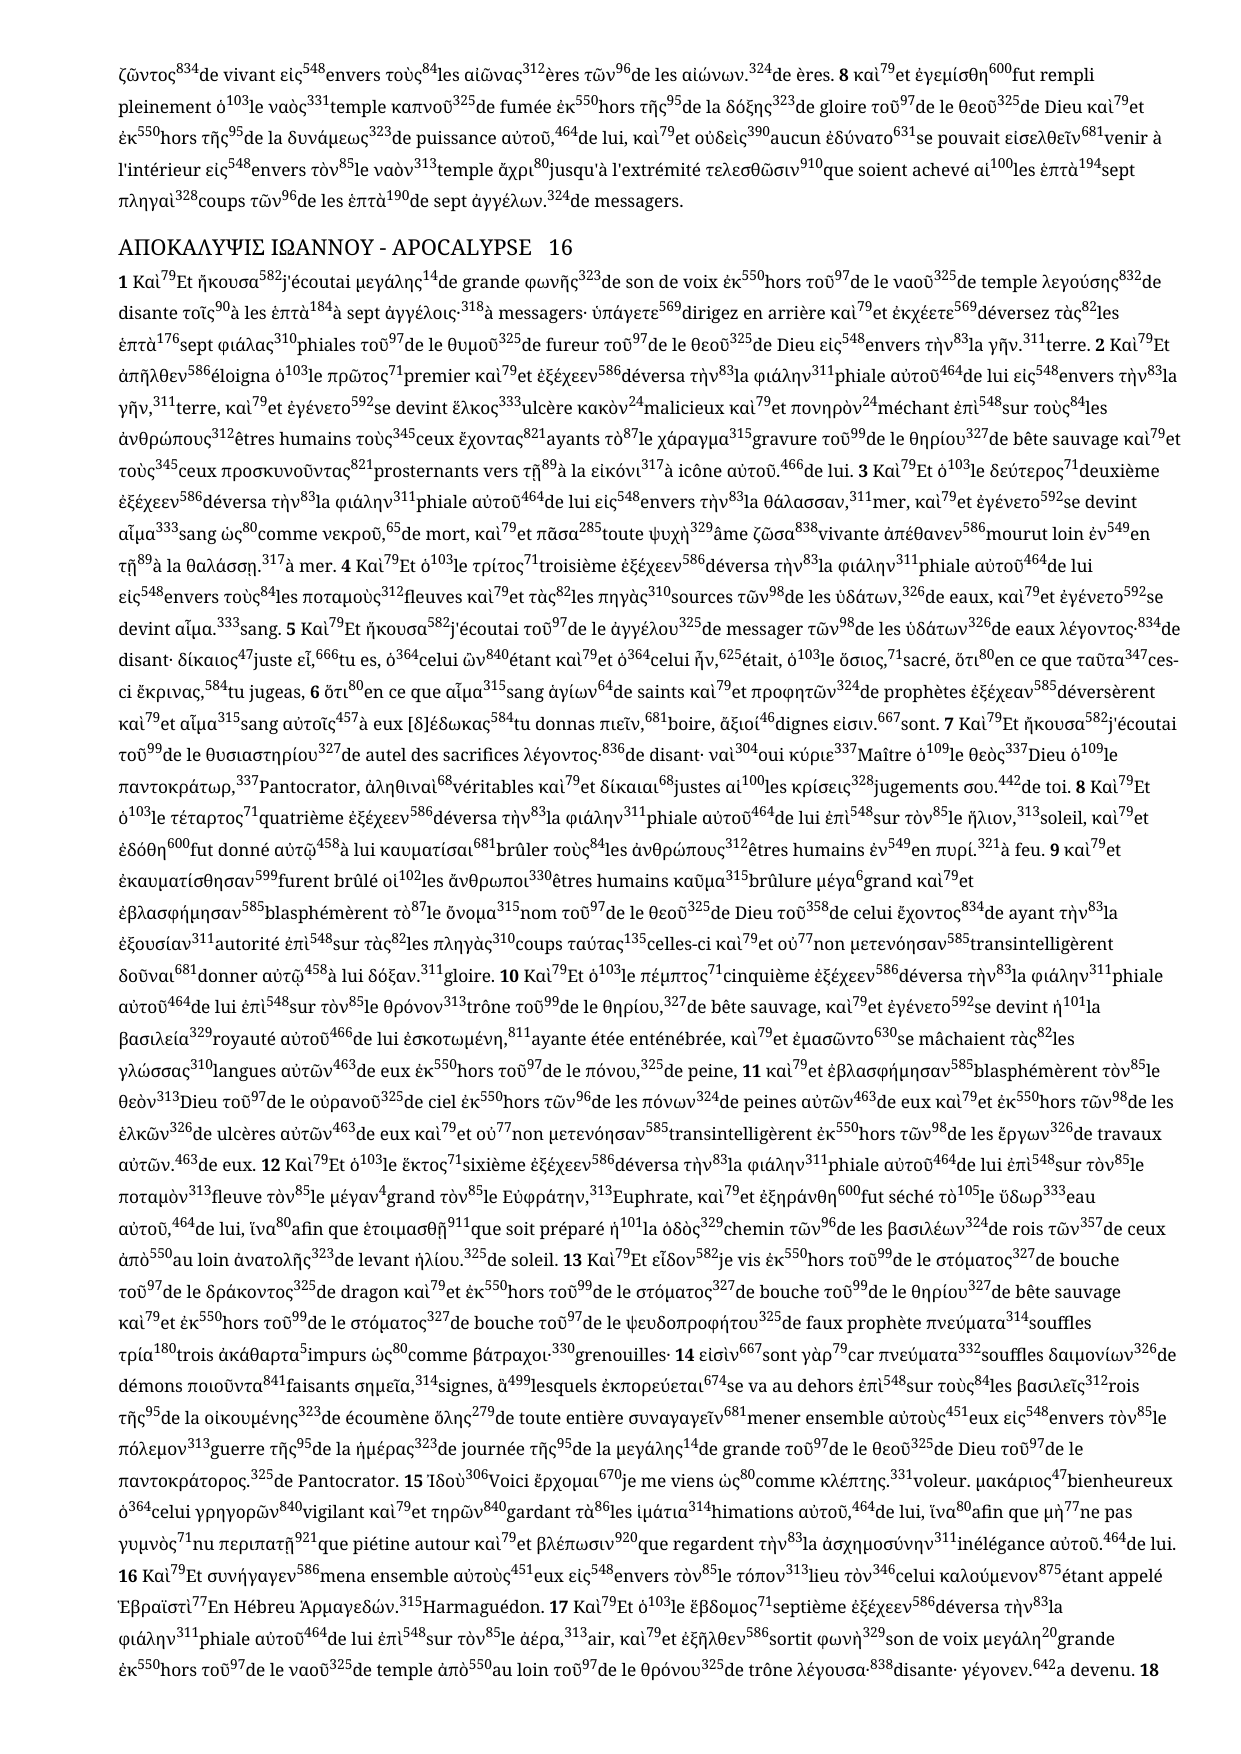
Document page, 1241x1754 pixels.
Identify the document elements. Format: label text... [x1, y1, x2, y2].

text 1 Καὶ79Et εἶδον582je vis ἄλλο117autre σημεῖον315signe ἐν549en τῷ91à le οὐρανῷ319à ciel μέγα55grand καὶ79et θαυμαστόν,55extraordinaire, ἀγγέλους312messagers ἑπτὰ178sept ἔχοντας821ayants πληγὰς310coups ἑπτὰ176sept τὰς82les ἐσχάτας,200dernières, ὅτι80en ce que ἐν549en αὐταῖς455à elles ἐτελέσθη600fut achevé ὁ103le θυμὸς331fureur τοῦ97de le θεοῦ.325de Dieu. 2 Καὶ79Et εἶδον582je vis ὡς80comme θάλασσαν311mer ὑαλίνην2de verre μεμιγμένην794ayante étée mixée πυρὶ321à feu καὶ79et τοὺς345ceux νικῶντας821vainquants ἐκ550hors τοῦ99de le θηρίου327de bête sauvage καὶ79et ἐκ550hors τῆς95de la εἰκόνος323de icône αὐτοῦ466de lui καὶ79et ἐκ550hors τοῦ97de le ἀριθμοῦ325de nombre τοῦ99de le ὀνόματος327de nom αὐτοῦ466de lui ἑστῶτας769ayants dressés ἐπὶ548sur τὴν83la θάλασσαν311mer τὴν83la ὑαλίνην2de verre ἔχοντας821ayants κιθάρας310cithares τοῦ97de le θεοῦ.325de Dieu. 3 καὶ79et ᾄδουσιν667chantent τὴν83la ᾠδὴν311ode Μωϋσέως325de Môusês τοῦ97de le δούλου325de mâle esclave τοῦ97de le θεοῦ325de Dieu καὶ79et τὴν83la ᾠδὴν311ode τοῦ99de le ἀρνίου327de petit agneau λέγοντες·839disants· μεγάλα72grands καὶ79et θαυμαστὰ72extraordinaires τὰ104les ἔργα332travaux σου,442de toi, κύριε337Maître ὁ109le θεὸς337Dieu ὁ109le παντοκράτωρ·337Pantocrator· δίκαιαι68justes καὶ79et ἀληθιναὶ68véritables αἱ100les ὁδοί328chemins σου,442de toi, ὁ109le βασιλεὺς337roi τῶν96de les αἰώνων.324de ères. 4 τίς410quel οὐ77non μὴ77ne pas φοβηθῇ,911que soit effrayé, κύριε,337Maître, καὶ79et δοξάσει606glorifiera τὸ87le ὄνομά315nom σου;442de toi; ὅτι80en ce que μόνος390seul ὅσιος,47sacré, ὅτι80en ce que πάντα288tous τὰ104les ἔθνη332ethnies ἥξουσιν605surgiront καὶ79et προσκυνήσουσιν605prosterneront vers ἐνώπιόν552en devant σου,442de toi, ὅτι80en ce que τὰ104les δικαιώματά332actes de justifications σου442de toi ἐφανερώθησαν.599furent rendu visible. 5 Καὶ79Et μετὰ548après ταῦτα347ces-ci εἶδον,582je vis, καὶ79et ἠνοίγη600fut ouvert ὁ103le ναὸς331temple τῆς95de la σκηνῆς323de tente τοῦ99de le μαρτυρίου327de témoignage ἐν549en τῷ91à le οὐρανῷ,319à ciel, 6 καὶ79et ἐξῆλθον585sortirent οἱ102les ἑπτὰ196sept ἄγγελοι330messagers [οἱ]363[ceux] ἔχοντες839ayants τὰς82les ἑπτὰ176sept πληγὰς310coups ἐκ550hors τοῦ97de le ναοῦ325de temple ἐνδεδυμένοι791se ayants envêtus λινοῦν53de linon καθαρὸν6pur λαμπρὸν6brillant καὶ79et περιεζωσμένοι812ayants étés ceints autour περὶ548autour τὰ246les στήθη314poitrines ζώνας310ceintures χρυσᾶς.1d'ors. 7 καὶ79et ἓν73un ἐκ550hors τῶν98de les τεσσάρων192de quatre ζῴων326de êtres vivants ἔδωκεν586donna τοῖς90à les ἑπτὰ184à sept ἀγγέλοις318à messagers ἑπτὰ176sept φιάλας310phiales χρυσᾶς1d'ors γεμούσας819étantes pleines τοῦ97de le θυμοῦ325de fureur τοῦ97de le θεοῦ325de Dieu τοῦ358de celui ζῶντος834de vivant εἰς548envers τοὺς84les αἰῶνας312ères τῶν96de les αἰώνων.324de ères. 8 καὶ79et ἐγεμίσθη600fut rempli pleinement ὁ103le ναὸς331temple καπνοῦ325de fumée ἐκ550hors τῆς95de la δόξης323de gloire τοῦ97de le θεοῦ325de Dieu καὶ79et ἐκ550hors τῆς95de la δυνάμεως323de puissance αὐτοῦ,464de lui, καὶ79et οὐδεὶς390aucun ἐδύνατο631se pouvait εἰσελθεῖν681venir à l'intérieur εἰς548envers τὸν85le ναὸν313temple ἄχρι80jusqu'à l'extrémité τελεσθῶσιν910que soient achevé αἱ100les ἑπτὰ194sept πληγαὶ328coups τῶν96de les ἑπτὰ190de sept ἀγγέλων.324de messagers. [118, 59, 1181, 213]
text 1 Καὶ79Et ἤκουσα582j'écoutai μεγάλης14de grande φωνῆς323de son de voix ἐκ550hors τοῦ97de le ναοῦ325de temple λεγούσης832de disante τοῖς90à les ἑπτὰ184à sept ἀγγέλοις·318à messagers· ὑπάγετε569dirigez en arrière καὶ79et ἐκχέετε569déversez τὰς82les ἑπτὰ176sept φιάλας310phiales τοῦ97de le θυμοῦ325de fureur τοῦ97de le θεοῦ325de Dieu εἰς548envers τὴν83la γῆν.311terre. 2 Καὶ79Et ἀπῆλθεν586éloigna ὁ103le πρῶτος71premier καὶ79et ἐξέχεεν586déversa τὴν83la φιάλην311phiale αὐτοῦ464de lui εἰς548envers τὴν83la γῆν,311terre, καὶ79et ἐγένετο592se devint ἕλκος333ulcère κακὸν24malicieux καὶ79et πονηρὸν24méchant ἐπὶ548sur τοὺς84les ἀνθρώπους312êtres humains τοὺς345ceux ἔχοντας821ayants τὸ87le χάραγμα315gravure τοῦ99de le θηρίου327de bête sauvage καὶ79et τοὺς345ceux προσκυνοῦντας821prosternants vers τῇ89à la εἰκόνι317à icône αὐτοῦ.466de lui. 3 Καὶ79Et ὁ103le δεύτερος71deuxième ἐξέχεεν586déversa τὴν83la φιάλην311phiale αὐτοῦ464de lui εἰς548envers τὴν83la θάλασσαν,311mer, καὶ79et ἐγένετο592se devint αἷμα333sang ὡς80comme νεκροῦ,65de mort, καὶ79et πᾶσα285toute ψυχὴ329âme ζῶσα838vivante ἀπέθανεν586mourut loin ἐν549en τῇ89à la θαλάσσῃ.317à mer. 4 Καὶ79Et ὁ103le τρίτος71troisième ἐξέχεεν586déversa τὴν83la φιάλην311phiale αὐτοῦ464de lui εἰς548envers τοὺς84les ποταμοὺς312fleuves καὶ79et τὰς82les πηγὰς310sources τῶν98de les ὑδάτων,326de eaux, καὶ79et ἐγένετο592se devint αἷμα.333sang. 5 Καὶ79Et ἤκουσα582j'écoutai τοῦ97de le ἀγγέλου325de messager τῶν98de les ὑδάτων326de eaux λέγοντος·834de disant· δίκαιος47juste εἶ,666tu es, ὁ364celui ὢν840étant καὶ79et ὁ364celui ἦν,625était, ὁ103le ὅσιος,71sacré, ὅτι80en ce que ταῦτα347ces-ci ἔκρινας,584tu jugeas, 6 ὅτι80en ce que αἷμα315sang ἁγίων64de saints καὶ79et προφητῶν324de prophètes ἐξέχεαν585déversèrent καὶ79et αἷμα315sang αὐτοῖς457à eux [δ]έδωκας584tu donnas πιεῖν,681boire, ἄξιοί46dignes εἰσιν.667sont. 7 Καὶ79Et ἤκουσα582j'écoutai τοῦ99de le θυσιαστηρίου327de autel des sacrifices λέγοντος·836de disant· ναὶ304oui κύριε337Maître ὁ109le θεὸς337Dieu ὁ109le παντοκράτωρ,337Pantocrator, ἀληθιναὶ68véritables καὶ79et δίκαιαι68justes αἱ100les κρίσεις328jugements σου.442de toi. 8 Καὶ79Et ὁ103le τέταρτος71quatrième ἐξέχεεν586déversa τὴν83la φιάλην311phiale αὐτοῦ464de lui ἐπὶ548sur τὸν85le ἥλιον,313soleil, καὶ79et ἐδόθη600fut donné αὐτῷ458à lui καυματίσαι681brûler τοὺς84les ἀνθρώπους312êtres humains ἐν549en πυρί.321à feu. 9 καὶ79et ἐκαυματίσθησαν599furent brûlé οἱ102les ἄνθρωποι330êtres humains καῦμα315brûlure μέγα6grand καὶ79et ἐβλασφήμησαν585blasphémèrent τὸ87le ὄνομα315nom τοῦ97de le θεοῦ325de Dieu τοῦ358de celui ἔχοντος834de ayant τὴν83la ἐξουσίαν311autorité ἐπὶ548sur τὰς82les πληγὰς310coups ταύτας135celles-ci καὶ79et οὐ77non μετενόησαν585transintelligèrent δοῦναι681donner αὐτῷ458à lui δόξαν.311gloire. 10 Καὶ79Et ὁ103le πέμπτος71cinquième ἐξέχεεν586déversa τὴν83la φιάλην311phiale αὐτοῦ464de lui ἐπὶ548sur τὸν85le θρόνον313trône τοῦ99de le θηρίου,327de bête sauvage, καὶ79et ἐγένετο592se devint ἡ101la βασιλεία329royauté αὐτοῦ466de lui ἐσκοτωμένη,811ayante étée enténébrée, καὶ79et ἐμασῶντο630se mâchaient τὰς82les γλώσσας310langues αὐτῶν463de eux ἐκ550hors τοῦ97de le πόνου,325de peine, 11 καὶ79et ἐβλασφήμησαν585blasphémèrent τὸν85le θεὸν313Dieu τοῦ97de le οὐρανοῦ325de ciel ἐκ550hors τῶν96de les πόνων324de peines αὐτῶν463de eux καὶ79et ἐκ550hors τῶν98de les ἑλκῶν326de ulcères αὐτῶν463de eux καὶ79et οὐ77non μετενόησαν585transintelligèrent ἐκ550hors τῶν98de les ἔργων326de travaux αὐτῶν.463de eux. 12 Καὶ79Et ὁ103le ἕκτος71sixième ἐξέχεεν586déversa τὴν83la φιάλην311phiale αὐτοῦ464de lui ἐπὶ548sur τὸν85le ποταμὸν313fleuve τὸν85le μέγαν4grand τὸν85le Εὐφράτην,313Euphrate, καὶ79et ἐξηράνθη600fut séché τὸ105le ὕδωρ333eau αὐτοῦ,464de lui, ἵνα80afin que ἑτοιμασθῇ911que soit préparé ἡ101la ὁδὸς329chemin τῶν96de les βασιλέων324de rois τῶν357de ceux ἀπὸ550au loin ἀνατολῆς323de levant ἡλίου.325de soleil. 13 Καὶ79Et εἶδον582je vis ἐκ550hors τοῦ99de le στόματος327de bouche τοῦ97de le δράκοντος325de dragon καὶ79et ἐκ550hors τοῦ99de le στόματος327de bouche τοῦ99de le θηρίου327de bête sauvage καὶ79et ἐκ550hors τοῦ99de le στόματος327de bouche τοῦ97de le ψευδοπροφήτου325de faux prophète πνεύματα314souffles τρία180trois ἀκάθαρτα5impurs ὡς80comme βάτραχοι·330grenouilles· 14 εἰσὶν667sont γὰρ79car πνεύματα332souffles δαιμονίων326de démons ποιοῦντα841faisants σημεῖα,314signes, ἃ499lesquels ἐκπορεύεται674se va au dehors ἐπὶ548sur τοὺς84les βασιλεῖς312rois τῆς95de la οἰκουμένης323de écoumène ὅλης279de toute entière συναγαγεῖν681mener ensemble αὐτοὺς451eux εἰς548envers τὸν85le πόλεμον313guerre τῆς95de la ἡμέρας323de journée τῆς95de la μεγάλης14de grande τοῦ97de le θεοῦ325de Dieu τοῦ97de le παντοκράτορος.325de Pantocrator. 15 Ἰδοὺ306Voici ἔρχομαι670je me viens ὡς80comme κλέπτης.331voleur. μακάριος47bienheureux ὁ364celui γρηγορῶν840vigilant καὶ79et τηρῶν840gardant τὰ86les ἱμάτια314himations αὐτοῦ,464de lui, ἵνα80afin que μὴ77ne pas γυμνὸς71nu περιπατῇ921que piétine autour καὶ79et βλέπωσιν920que regardent τὴν83la ἀσχημοσύνην311inélégance αὐτοῦ.464de lui. 16 Καὶ79Et συνήγαγεν586mena ensemble αὐτοὺς451eux εἰς548envers τὸν85le τόπον313lieu τὸν346celui καλούμενον875étant appelé Ἑβραϊστὶ77En Hébreu Ἁρμαγεδών.315Harmaguédon. 17 Καὶ79Et ὁ103le ἕβδομος71septième ἐξέχεεν586déversa τὴν83la φιάλην311phiale αὐτοῦ464de lui ἐπὶ548sur τὸν85le ἀέρα,313air, καὶ79et ἐξῆλθεν586sortit φωνὴ329son de voix μεγάλη20grande ἐκ550hors τοῦ97de le ναοῦ325de temple ἀπὸ550au loin τοῦ97de le θρόνου325de trône λέγουσα·838disante· γέγονεν.642a devenu. 18 καὶ79et ἐγένοντο591se devinrent ἀστραπαὶ328éclairs καὶ79et φωναὶ328sons de voix καὶ79et βρονταὶ328tonnerres καὶ79et σεισμὸς331séisme ἐγένετο592se devint μέγας,22grand, οἷος498tel que οὐκ77non ἐγένετο592se devint ἀφ᾽550au loin οὗ492de lequel ἄνθρωπος331être humain ἐγένοντο591se devinrent ἐπὶ550sur τῆς95de la γῆς323de terre τηλικοῦτος156celui-ci aussi grand σεισμὸς331séisme οὕτω77ainsi μέγας.47grand. 19 καὶ79et ἐγένετο592se devint ἡ101la πόλις329cité ἡ101la μεγάλη20grande εἰς548envers τρία180trois μέρη314parts καὶ79et αἱ100les πόλεις328cités τῶν98de les ἐθνῶν326de ethnies ἔπεσαν.585tombèrent. καὶ79et Βαβυλὼν329Babylone ἡ101la μεγάλη20grande ἐμνήσθη600fut mémorisé ἐνώπιον552en devant τοῦ97de le θεοῦ325de Dieu δοῦναι681donner αὐτῇ456à elle τὸ87le ποτήριον315récipient à boire τοῦ97de le οἴνου325de vin τοῦ97de le θυμοῦ325de fureur τῆς95de la ὀργῆς323de colère αὐτοῦ.464de lui. 20 καὶ79et πᾶσα285toute νῆσος329île ἔφυγεν586fuit καὶ79et ὄρη332montagnes οὐχ77non εὑρέθησαν.599furent trouvé. 21 καὶ79et χάλαζα329grêle μεγάλη20grande ὡς77comme ταλαντιαία69de talent καταβαίνει668descend ἐκ550hors τοῦ97de le οὐρανοῦ325de ciel ἐπὶ548sur τοὺς84les ἀνθρώπους,312êtres humains, καὶ79et ἐβλασφήμησαν585blasphémèrent οἱ102les ἄνθρωποι330êtres humains τὸν85le θεὸν313Dieu ἐκ550hors τῆς95de la πληγῆς323de coup τῆς95de la χαλάζης,323de grêle, ὅτι80en ce que μεγάλη45grande ἐστὶν668est ἡ101la πληγὴ329coup αὐτῆς462de elle σφόδρα.77véhémentement. [118, 266, 1181, 1682]
text ΑΠΟΚΑΛΥΨΙΣ ΙΩΑΝΝΟΥ - APOCALYPSE 16 [118, 231, 1181, 261]
